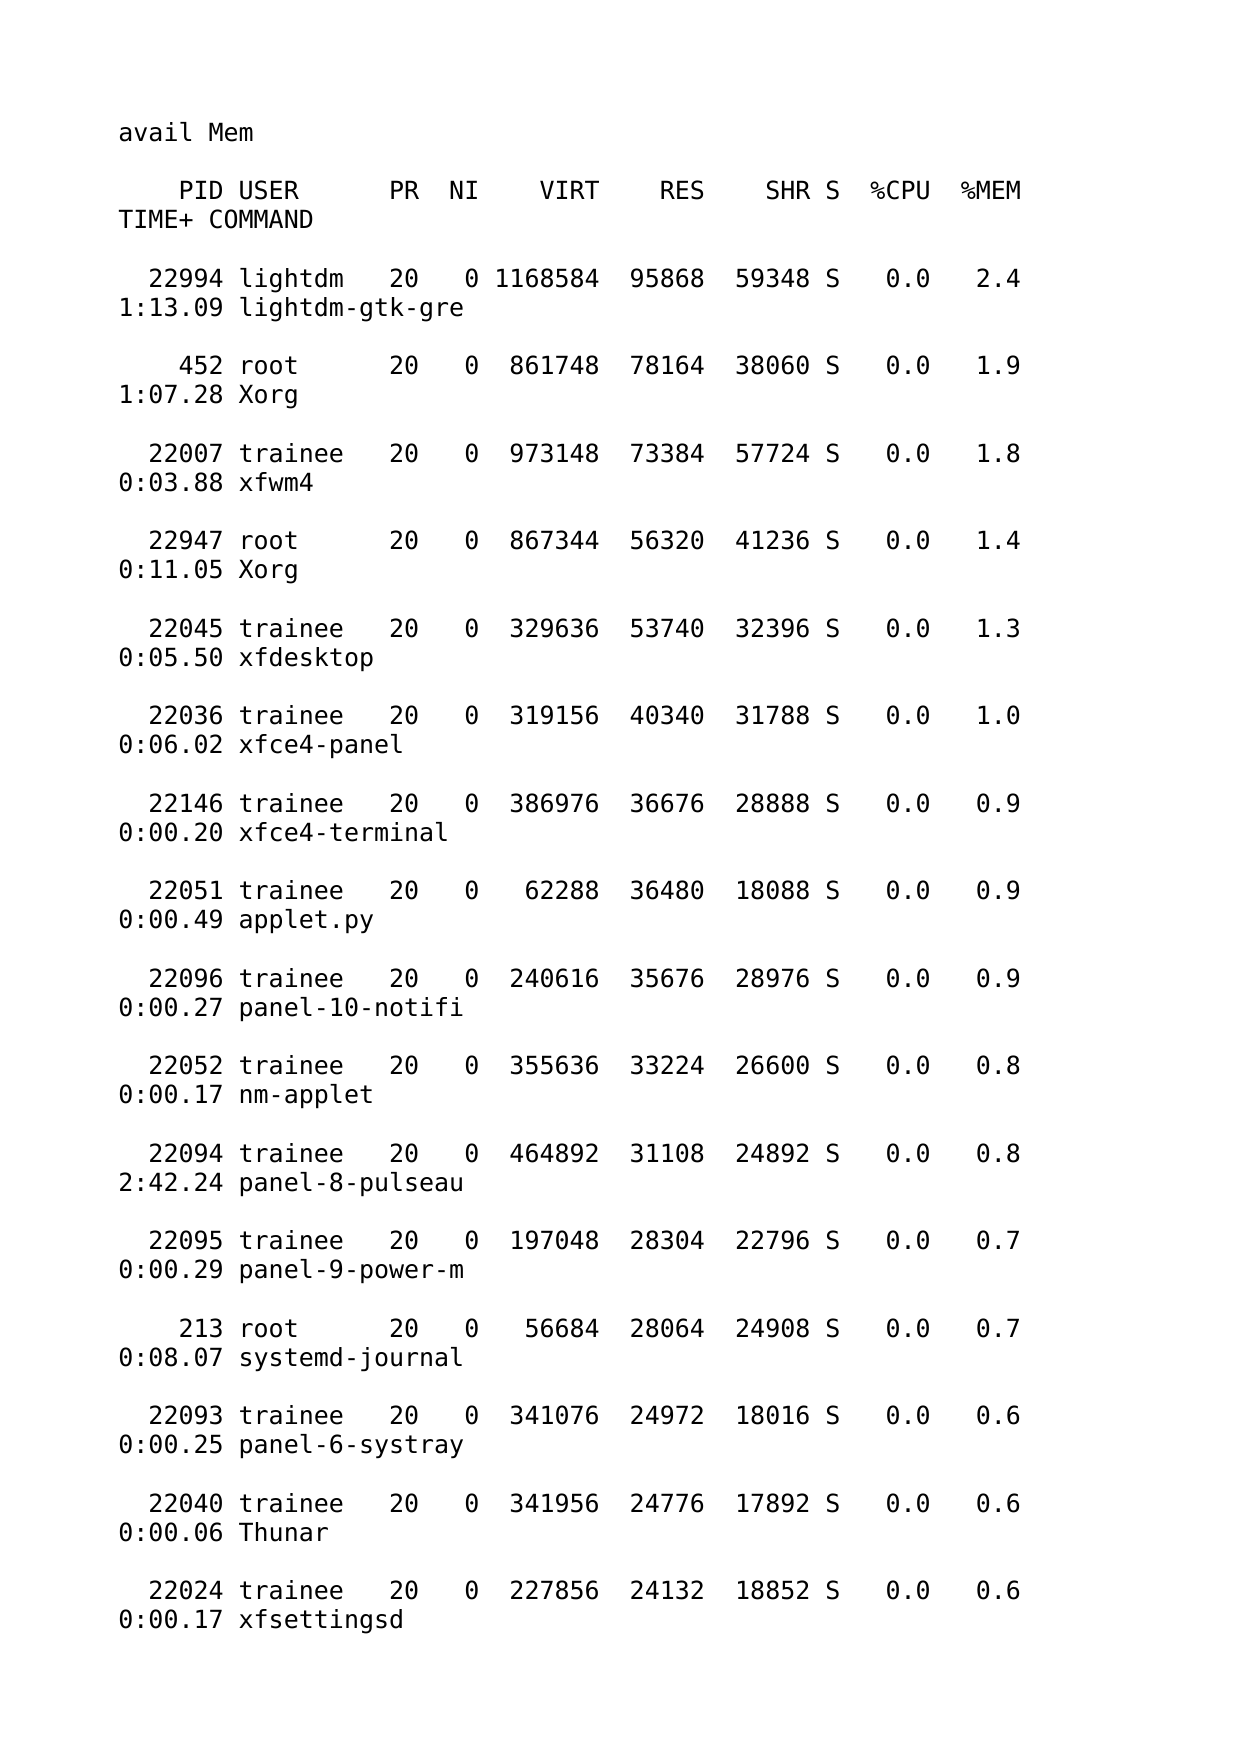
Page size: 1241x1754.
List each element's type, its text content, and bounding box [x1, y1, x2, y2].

text avail Mem PID USER PR NI VIRT RES SHR S %CPU %MEM TIME+ COMMAND 22994 lightdm 20 0 1168584 95868 59348 S 0.0 2.4 1:13.09 lightdm-gtk-gre 452 root 20 0 861748 78164 38060 S 0.0 1.9 1:07.28 Xorg 22007 trainee 20 0 973148 73384 57724 S 0.0 1.8 0:03.88 xfwm4 22947 root 20 0 867344 56320 41236 S 0.0 1.4 0:11.05 Xorg 22045 trainee 20 0 329636 53740 32396 S 0.0 1.3 0:05.50 xfdesktop 22036 trainee 20 0 319156 40340 31788 S 0.0 1.0 0:06.02 xfce4-panel 22146 trainee 20 0 386976 36676 28888 S 0.0 0.9 0:00.20 xfce4-terminal 22051 trainee 20 0 62288 36480 18088 S 0.0 0.9 0:00.49 applet.py 22096 trainee 20 0 240616 35676 28976 S 0.0 0.9 0:00.27 panel-10-notifi 22052 trainee 20 0 355636 33224 26600 S 0.0 0.8 0:00.17 nm-applet 22094 trainee 20 0 464892 31108 24892 S 0.0 0.8 2:42.24 panel-8-pulseau 22095 trainee 20 0 197048 28304 22796 S 0.0 0.7 0:00.29 panel-9-power-m 213 root 20 0 56684 28064 24908 S 0.0 0.7 0:08.07 systemd-journal 22093 trainee 20 0 341076 24972 18016 S 0.0 0.6 0:00.25 panel-6-systray 22040 trainee 20 0 341956 24776 17892 S 0.0 0.6 0:00.06 Thunar 22024 trainee 20 0 227856 24132 18852 S 0.0 0.6 0:00.17 xfsettingsd [118, 118, 1122, 1635]
